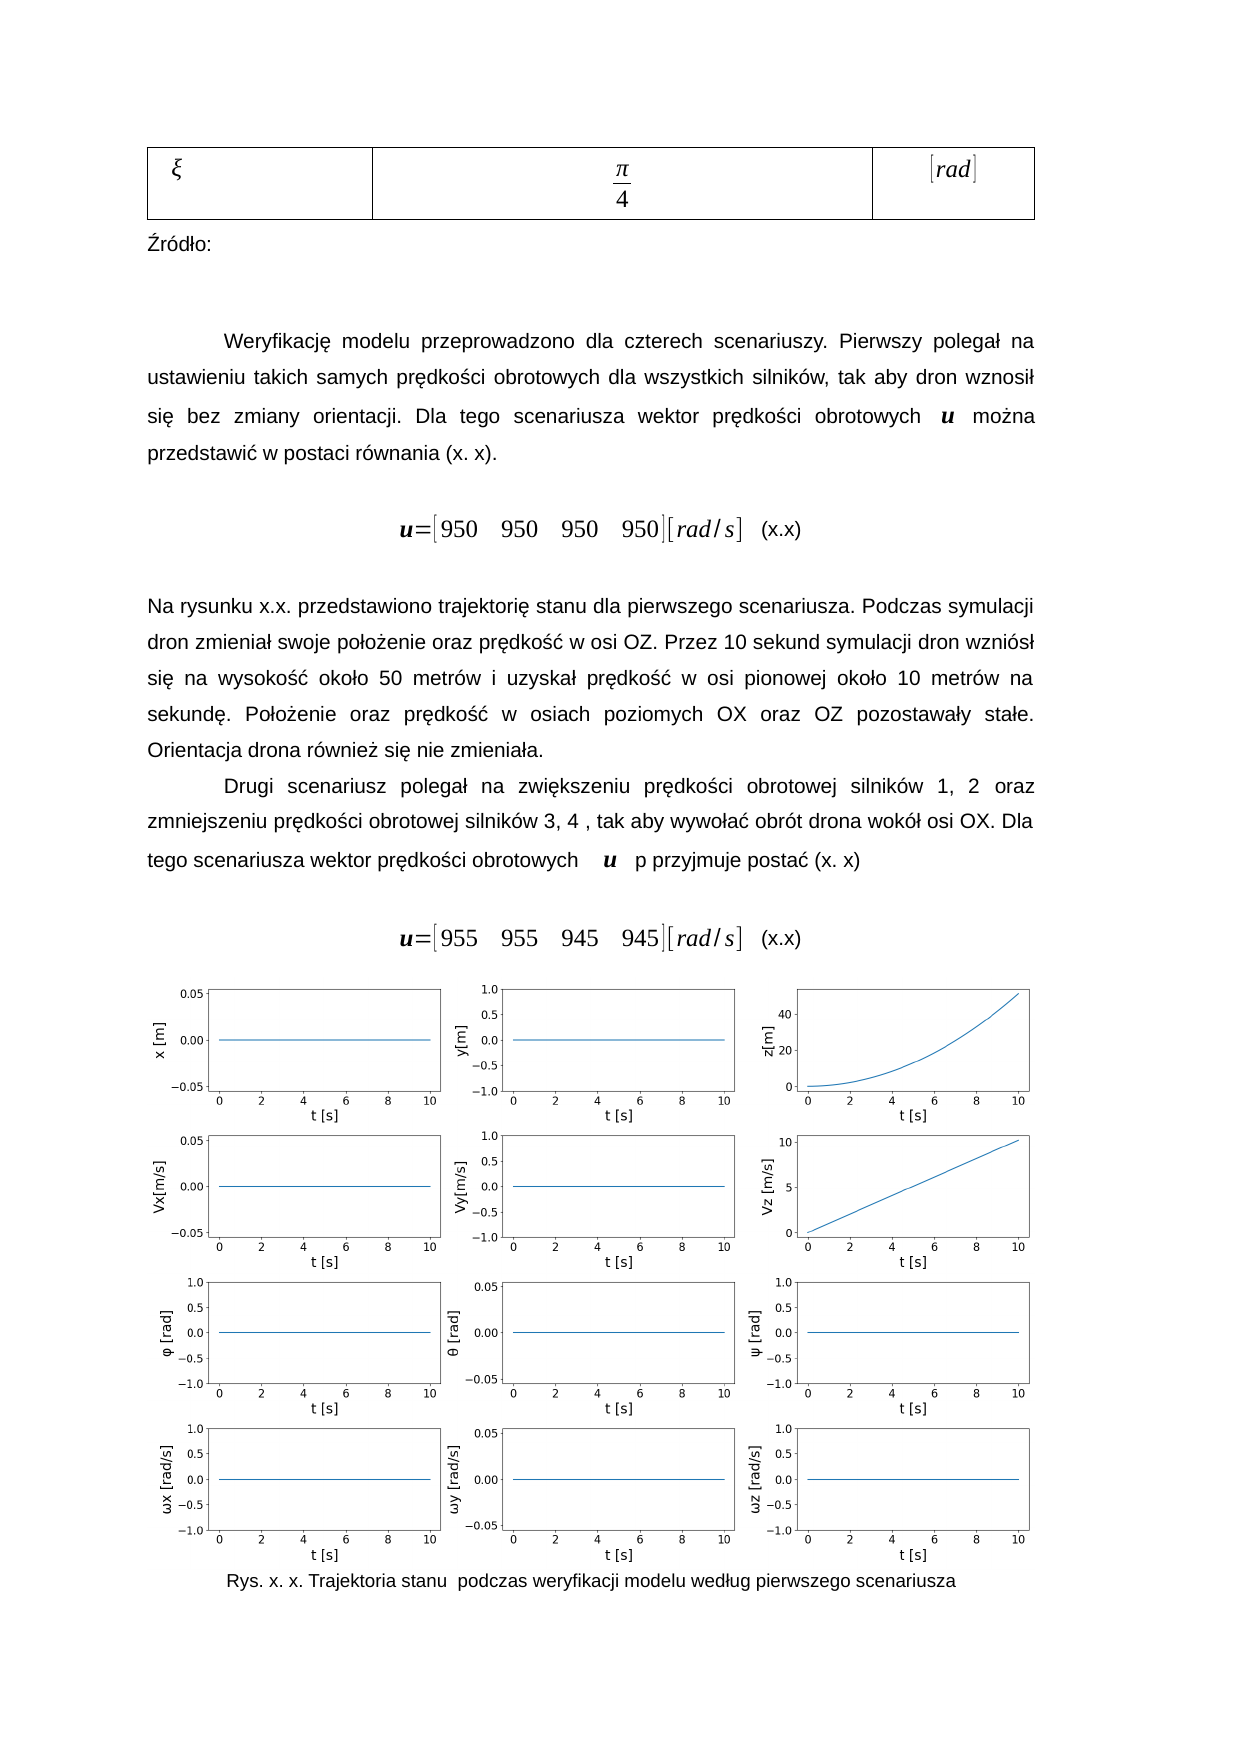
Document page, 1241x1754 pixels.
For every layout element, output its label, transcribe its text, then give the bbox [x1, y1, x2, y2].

text Na rysunku x.x. przedstawiono trajektorię stanu dla pierwszego scenariusza. Podczas symulacji dron zmieniał swoje położenie oraz prędkość w osi OZ. Przez 10 sekund symulacji dron wzniósł się na wysokość około 50 metrów i uzyskał prędkość w osi pionowej około 10 metrów na sekundę. Położenie oraz prędkość w osiach poziomych OX oraz OZ pozostawały stałe. Orientacja drona również się nie zmieniała. [147, 594, 1035, 761]
table_cell [148, 148, 372, 218]
text Weryfikację modelu przeprowadzono dla czterech scenariuszy. Pierwszy polegał na ustawieniu takich samych prędkości obrotowych dla wszystkich silników, tak aby dron wznosił się bez zmiany orientacji. Dla tego scenariusza wektor prędkości obrotowychmożna przedstawić w postaci równania (x. x). [147, 329, 1035, 464]
text Drugi scenariusz polegał na zwiększeniu prędkości obrotowej silników 1, 2 oraz zmniejszeniu prędkości obrotowej silników 3, 4 , tak aby wywołać obrót drona wokół osi OX. Dla tego scenariusza wektor prędkości obrotowych p przyjmuje postać (x. x) [147, 773, 1035, 873]
text (x.x) [147, 922, 1035, 953]
table_cell [373, 148, 872, 218]
text Rys. x. x. Trajektoria stanu podczas weryfikacji modelu według pierwszego scenariusza [147, 1570, 1035, 1591]
text (x.x) [147, 514, 1035, 544]
text Źródło: [147, 232, 1035, 256]
table_cell [873, 148, 1034, 218]
picture [147, 977, 1035, 1570]
